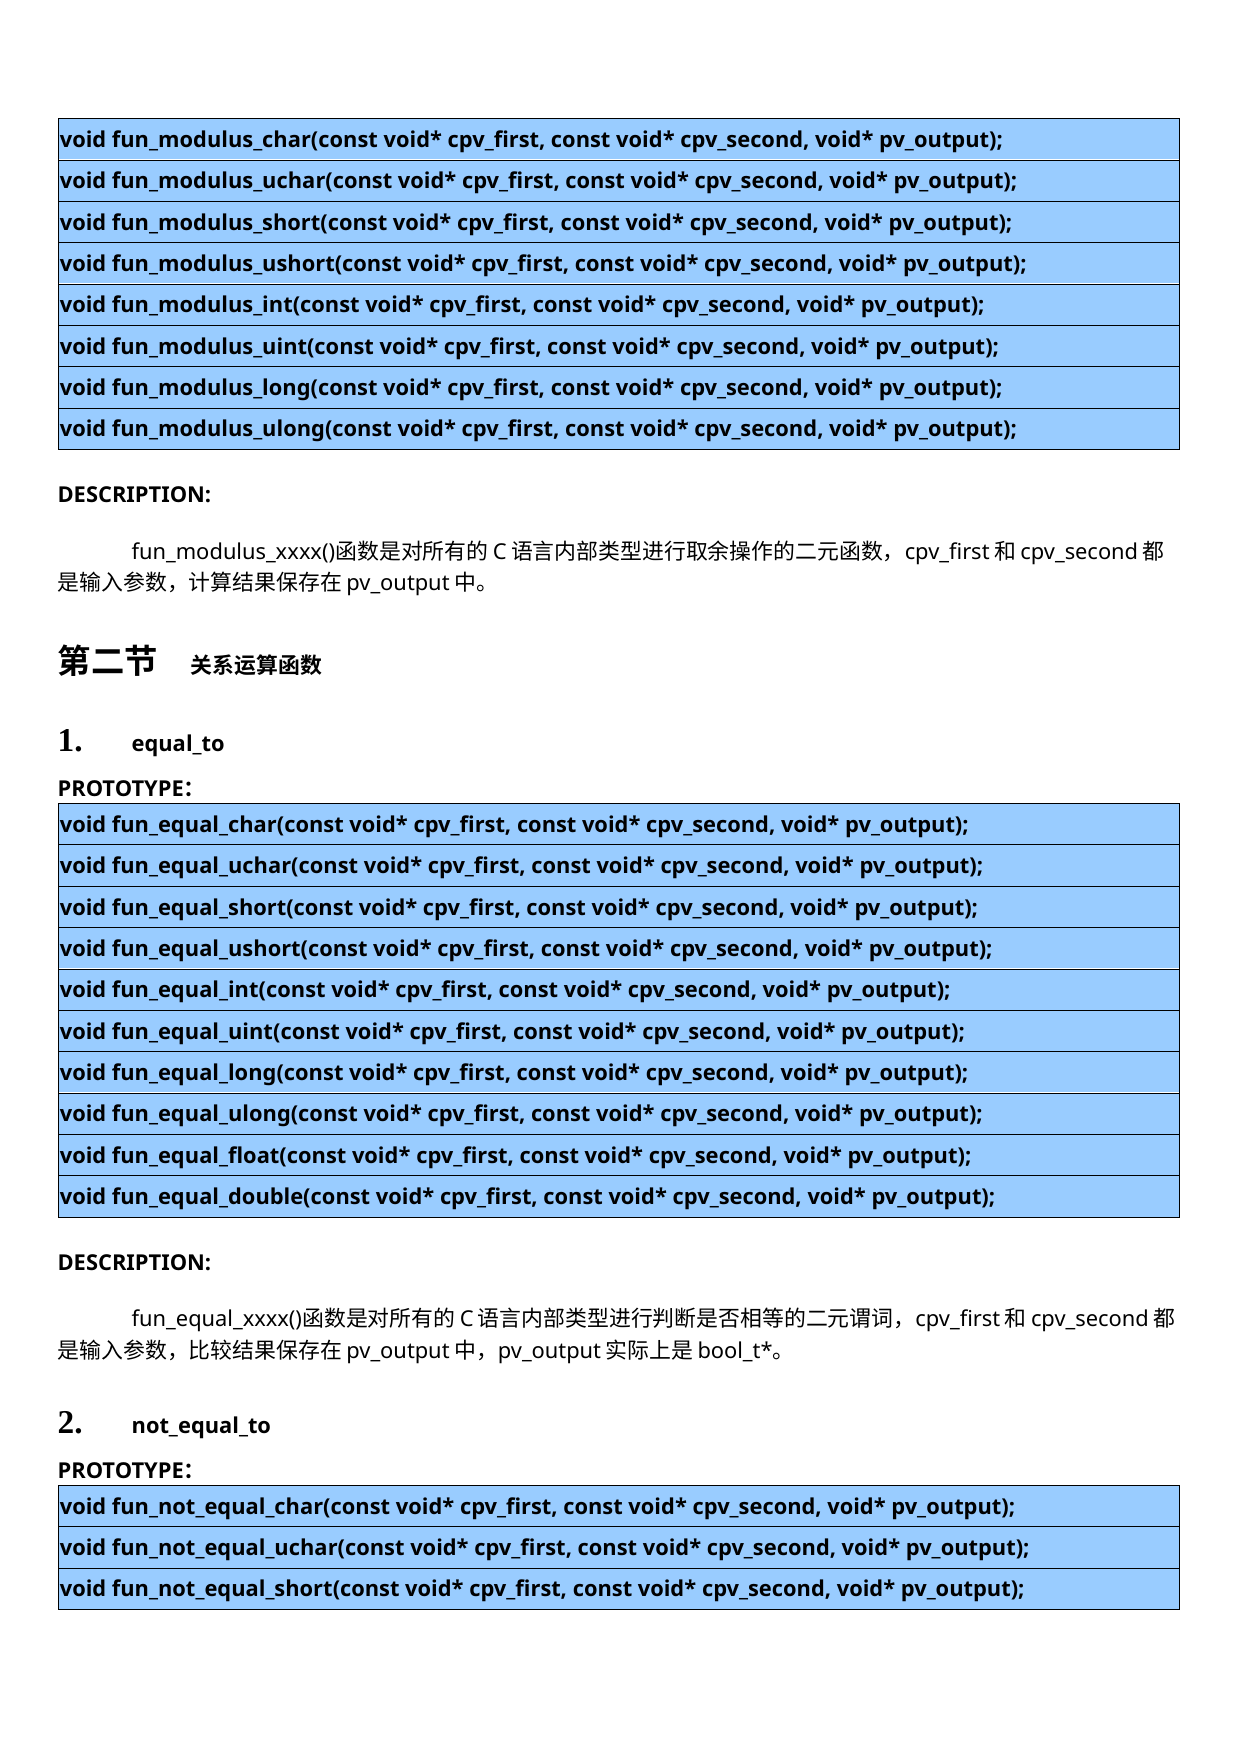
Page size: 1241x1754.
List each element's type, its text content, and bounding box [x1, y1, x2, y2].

table_cell void fun_equal_int(const void* cpv_first, const void* cpv_second, void* pv_output); [59, 970, 1179, 1010]
table_cell void fun_equal_ushort(const void* cpv_first, const void* cpv_second, void* pv_output); [59, 928, 1179, 968]
table_header void fun_not_equal_char(const void* cpv_first, const void* cpv_second, void* pv_output); [59, 1486, 1179, 1526]
table_cell void fun_modulus_short(const void* cpv_first, const void* cpv_second, void* pv_output); [59, 202, 1179, 242]
table_cell void fun_equal_ulong(const void* cpv_first, const void* cpv_second, void* pv_output); [59, 1094, 1179, 1134]
table_header void fun_equal_char(const void* cpv_first, const void* cpv_second, void* pv_output); [59, 804, 1179, 844]
text DESCRIPTION: [57, 479, 1179, 509]
text DESCRIPTION: [57, 1246, 1179, 1276]
subtitle 关系运算函数 [57, 635, 1179, 683]
table_header void fun_modulus_char(const void* cpv_first, const void* cpv_second, void* pv_output); [59, 119, 1179, 159]
text fun_modulus_xxxx()函数是对所有的C语言内部类型进行取余操作的二元函数，cpv_first和cpv_second都是输入参数，计算结果保存在pv_output中。 [57, 534, 1179, 597]
subtitle equal_to [57, 720, 1179, 759]
table_cell void fun_equal_uint(const void* cpv_first, const void* cpv_second, void* pv_output); [59, 1011, 1179, 1051]
table_cell void fun_modulus_int(const void* cpv_first, const void* cpv_second, void* pv_output); [59, 285, 1179, 325]
text fun_equal_xxxx()函数是对所有的C语言内部类型进行判断是否相等的二元谓词，cpv_first和cpv_second都是输入参数，比较结果保存在pv_output中，pv_output实际上是bool_t*。 [57, 1301, 1179, 1365]
table_cell void fun_modulus_long(const void* cpv_first, const void* cpv_second, void* pv_output); [59, 367, 1179, 408]
table_cell void fun_equal_uchar(const void* cpv_first, const void* cpv_second, void* pv_output); [59, 845, 1179, 886]
text PROTOTYPE： [57, 1453, 1179, 1485]
table_cell void fun_equal_short(const void* cpv_first, const void* cpv_second, void* pv_output); [59, 887, 1179, 927]
table_cell void fun_modulus_ulong(const void* cpv_first, const void* cpv_second, void* pv_output); [59, 409, 1179, 449]
table_cell void fun_not_equal_uchar(const void* cpv_first, const void* cpv_second, void* pv_output); [59, 1527, 1179, 1568]
table_cell void fun_modulus_ushort(const void* cpv_first, const void* cpv_second, void* pv_output); [59, 243, 1179, 283]
table_cell void fun_equal_long(const void* cpv_first, const void* cpv_second, void* pv_output); [59, 1052, 1179, 1092]
table_cell void fun_not_equal_short(const void* cpv_first, const void* cpv_second, void* pv_output); [59, 1569, 1179, 1609]
text PROTOTYPE： [57, 771, 1179, 803]
table_cell void fun_equal_double(const void* cpv_first, const void* cpv_second, void* pv_output); [59, 1176, 1179, 1217]
table_cell void fun_modulus_uchar(const void* cpv_first, const void* cpv_second, void* pv_output); [59, 161, 1179, 201]
subtitle not_equal_to [57, 1402, 1179, 1441]
table_cell void fun_modulus_uint(const void* cpv_first, const void* cpv_second, void* pv_output); [59, 326, 1179, 366]
table_cell void fun_equal_float(const void* cpv_first, const void* cpv_second, void* pv_output); [59, 1135, 1179, 1175]
